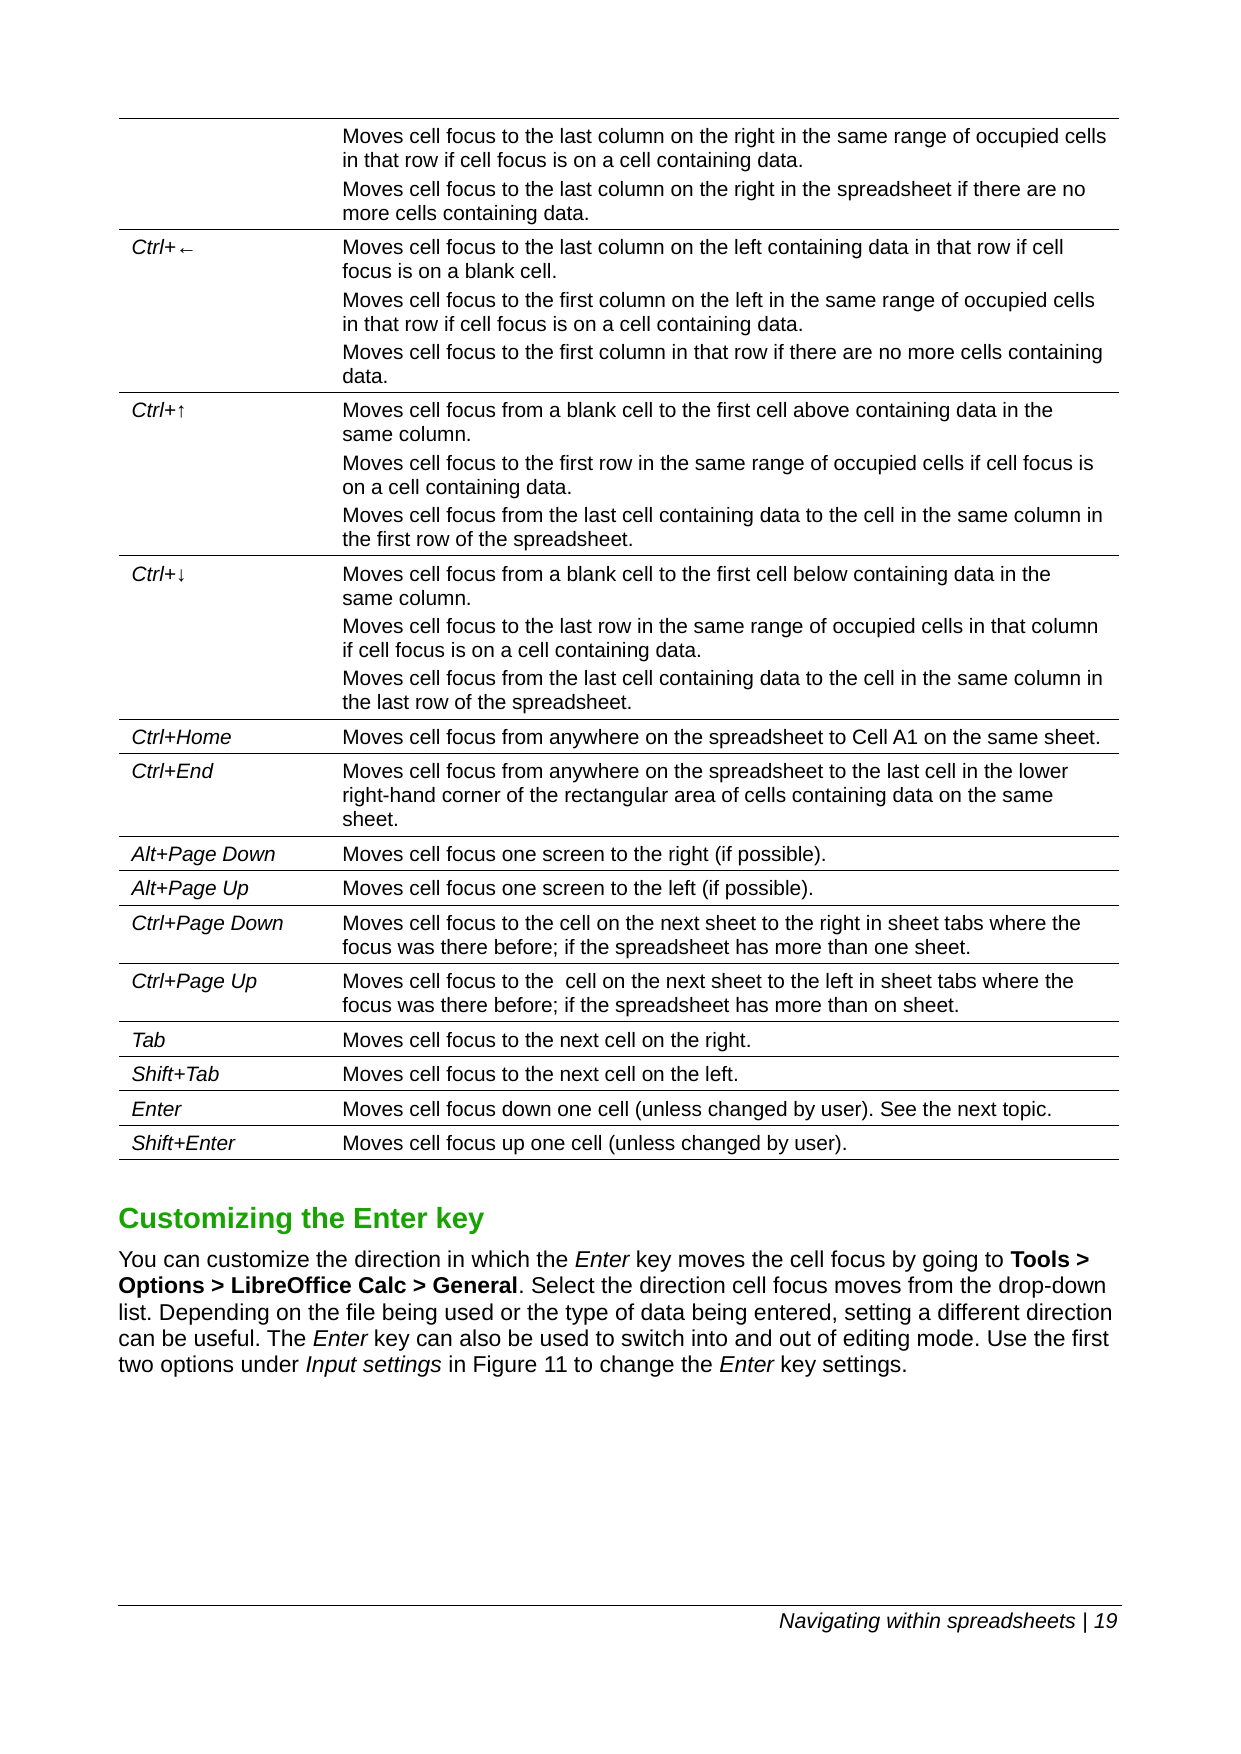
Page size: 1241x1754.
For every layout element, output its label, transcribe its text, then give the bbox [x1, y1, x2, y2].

table_cell Shift+Tab [119, 1057, 330, 1090]
table_cell Moves cell focus from anywhere on the spreadsheet to Cell A1 on the same sheet. [330, 720, 1119, 753]
table_cell Moves cell focus one screen to the right (if possible). [330, 837, 1119, 870]
table_cell Moves cell focus one screen to the left (if possible). [330, 871, 1119, 904]
table_cell Moves cell focus from a blank cell to the first cell below containing data in the same column. Moves cell focus to the last row in the same range of occupied cells in that column if cell focus is on a cell containing data. Moves cell focus from the last cell containing data to the cell in the same column in the last row of the spreadsheet. [330, 556, 1119, 719]
table_cell [119, 119, 330, 229]
table_cell Moves cell focus from anywhere on the spreadsheet to the last cell in the lower right-hand corner of the rectangular area of cells containing data on the same sheet. [330, 754, 1119, 836]
table_cell Moves cell focus to the next cell on the right. [330, 1022, 1119, 1056]
table_cell Alt+Page Up [119, 871, 330, 904]
table_cell Ctrl+← [119, 230, 330, 392]
table_cell Ctrl+↓ [119, 556, 330, 719]
table_cell Ctrl+Page Down [119, 906, 330, 963]
table_cell Tab [119, 1022, 330, 1056]
table_cell Moves cell focus up one cell (unless changed by user). [330, 1126, 1119, 1159]
table_cell Shift+Enter [119, 1126, 330, 1159]
table_cell Moves cell focus down one cell (unless changed by user). See the next topic. [330, 1091, 1119, 1125]
table_cell Ctrl+Home [119, 720, 330, 753]
table_cell Alt+Page Down [119, 837, 330, 870]
text You can customize the direction in which the Enter key moves the cell focus by going to Tools > Options > LibreOffice Calc > General. Select the direction cell focus moves from the drop-down list. Depending on the file being used or the type of data being entered, setting a different direction can be useful. The Enter key can also be used to switch into and out of editing mode. Use the first two options under Input settings in Figure 11 to change the Enter key settings. [118, 1246, 1122, 1378]
table_cell Ctrl+Page Up [119, 964, 330, 1021]
table_cell Ctrl+End [119, 754, 330, 836]
table_cell Moves cell focus to the next cell on the left. [330, 1057, 1119, 1090]
table_cell Moves cell focus to the last column on the right in the same range of occupied cells in that row if cell focus is on a cell containing data. Moves cell focus to the last column on the right in the spreadsheet if there are no more cells containing data. [330, 119, 1119, 229]
table_cell Moves cell focus to the cell on the next sheet to the right in sheet tabs where the focus was there before; if the spreadsheet has more than one sheet. [330, 906, 1119, 963]
table_cell Enter [119, 1091, 330, 1125]
table_cell Ctrl+↑ [119, 393, 330, 555]
table_cell Moves cell focus from a blank cell to the first cell above containing data in the same column. Moves cell focus to the first row in the same range of occupied cells if cell focus is on a cell containing data. Moves cell focus from the last cell containing data to the cell in the same column in the first row of the spreadsheet. [330, 393, 1119, 555]
table_cell Moves cell focus to the cell on the next sheet to the left in sheet tabs where the focus was there before; if the spreadsheet has more than on sheet. [330, 964, 1119, 1021]
table_cell Moves cell focus to the last column on the left containing data in that row if cell focus is on a blank cell. Moves cell focus to the first column on the left in the same range of occupied cells in that row if cell focus is on a cell containing data. Moves cell focus to the first column in that row if there are no more cells containing data. [330, 230, 1119, 392]
subtitle Customizing the Enter key [118, 1201, 1122, 1234]
